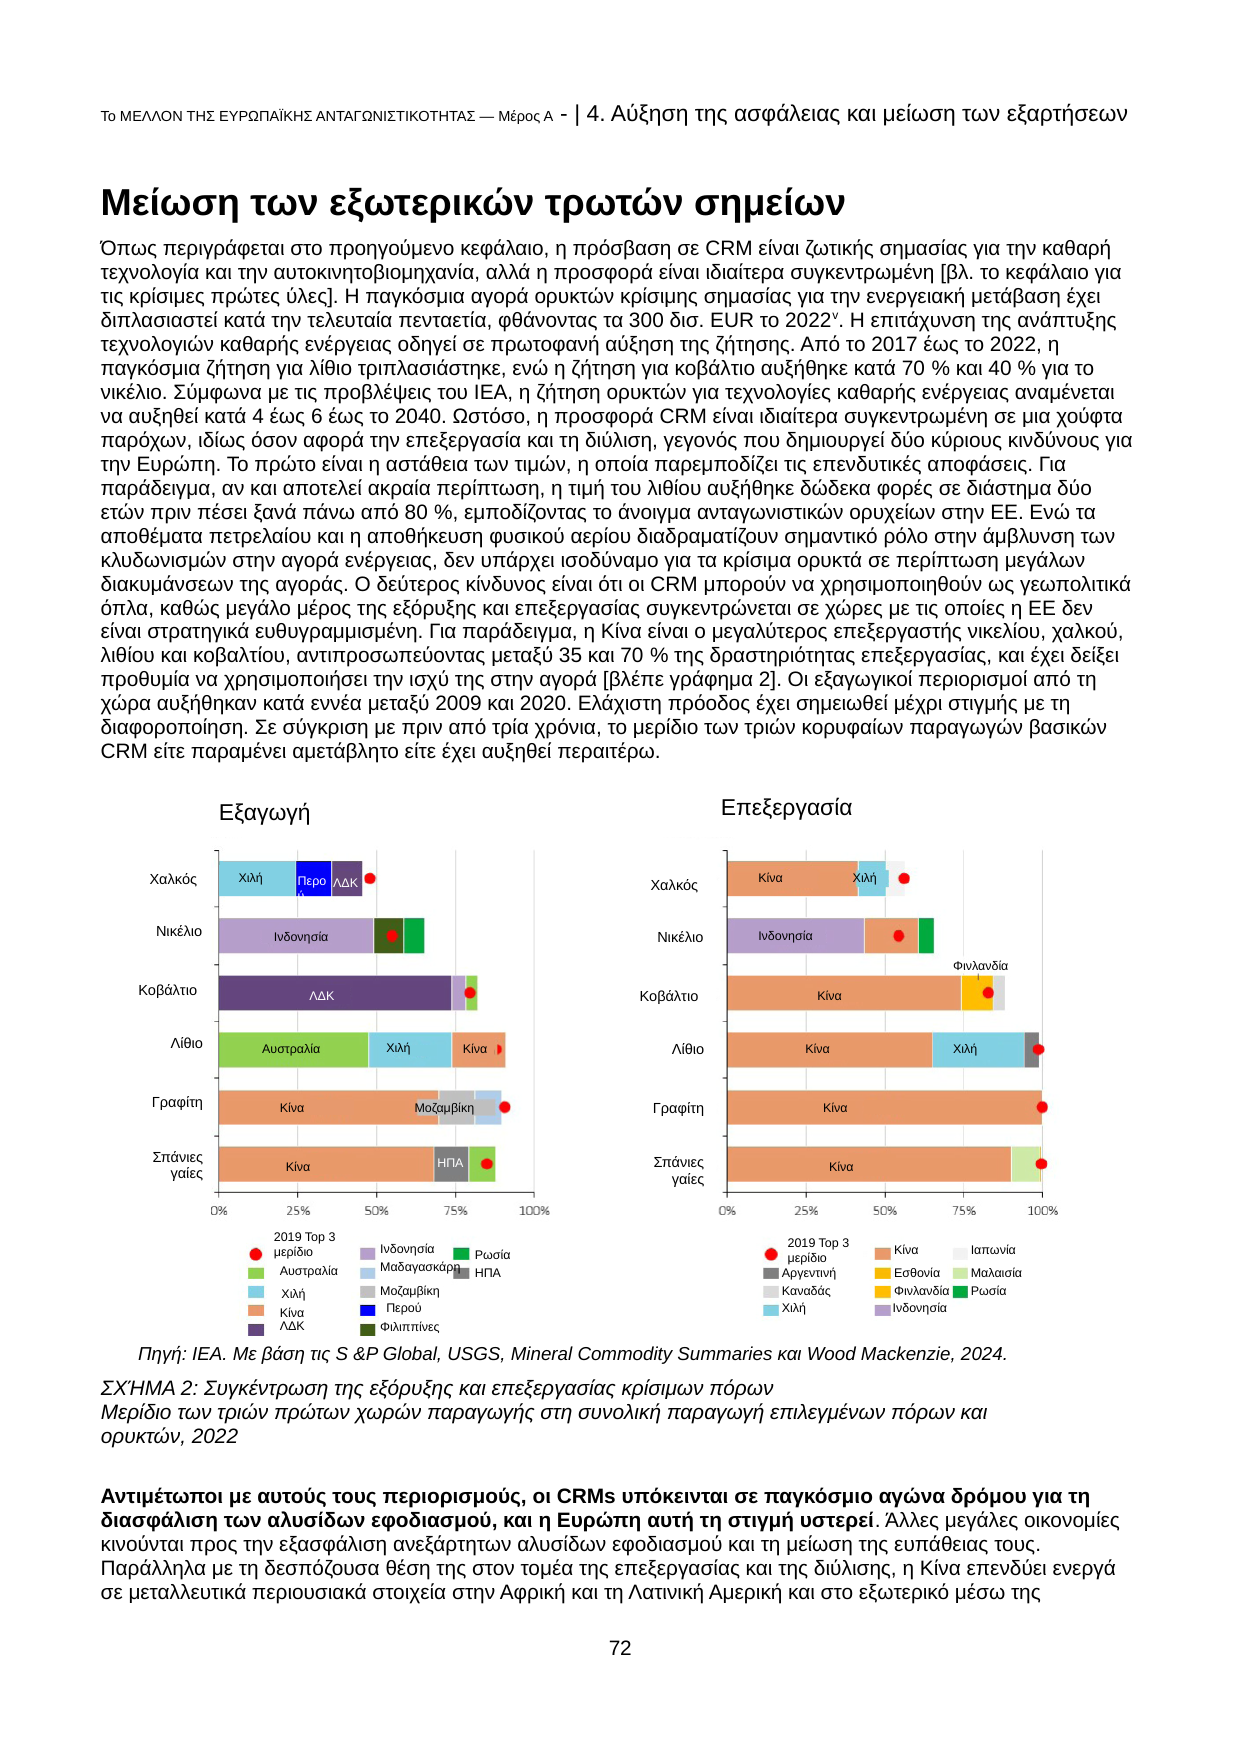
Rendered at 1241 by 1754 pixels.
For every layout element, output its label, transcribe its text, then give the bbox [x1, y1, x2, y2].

subtitle Μείωση των εξωτερικών τρωτών σημείων [100, 180, 1140, 223]
text Αντιμέτωποι με αυτούς τους περιορισμούς, οι CRMs υπόκεινται σε παγκόσμιο αγώνα δρόμου για τη διασφάλιση των αλυσίδων εφοδιασμού, και η Ευρώπη αυτή τη στιγμή υστερεί. Άλλες μεγάλες οικονομίες κινούνται προς την εξασφάλιση ανεξάρτητων αλυσίδων εφοδιασμού και τη μείωση της ευπάθειας τους. Παράλληλα με τη δεσπόζουσα θέση της στον τομέα της επεξεργασίας και της διύλισης, η Κίνα επενδύει ενεργά σε μεταλλευτικά περιουσιακά στοιχεία στην Αφρική και τη Λατινική Αμερική και στο εξωτερικό μέσω της [100, 1484, 1140, 1604]
text ΣΧΉΜΑ 2: Συγκέντρωση της εξόρυξης και επεξεργασίας κρίσιμων πόρων Μερίδιο των τριών πρώτων χωρών παραγωγής στη συνολική παραγωγή επιλεγμένων πόρων και ορυκτών, 2022 [101, 799, 1062, 1448]
text Όπως περιγράφεται στο προηγούμενο κεφάλαιο, η πρόσβαση σε CRM είναι ζωτικής σημασίας για την καθαρή τεχνολογία και την αυτοκινητοβιομηχανία, αλλά η προσφορά είναι ιδιαίτερα συγκεντρωμένη [βλ. το κεφάλαιο για τις κρίσιμες πρώτες ύλες]. Η παγκόσμια αγορά ορυκτών κρίσιμης σημασίας για την ενεργειακή μετάβαση έχει διπλασιαστεί κατά την τελευταία πενταετία, φθάνοντας τα 300 δισ. EUR το 2022. Η επιτάχυνση της ανάπτυξης τεχνολογιών καθαρής ενέργειας οδηγεί σε πρωτοφανή αύξηση της ζήτησης. Από το 2017 έως το 2022, η παγκόσμια ζήτηση για λίθιο τριπλασιάστηκε, ενώ η ζήτηση για κοβάλτιο αυξήθηκε κατά 70 % και 40 % για το νικέλιο. Σύμφωνα με τις προβλέψεις του ΙΕΑ, η ζήτηση ορυκτών για τεχνολογίες καθαρής ενέργειας αναμένεται να αυξηθεί κατά 4 έως 6 έως το 2040. Ωστόσο, η προσφορά CRM είναι ιδιαίτερα συγκεντρωμένη σε μια χούφτα παρόχων, ιδίως όσον αφορά την επεξεργασία και τη διύλιση, γεγονός που δημιουργεί δύο κύριους κινδύνους για την Ευρώπη. Το πρώτο είναι η αστάθεια των τιμών, η οποία παρεμποδίζει τις επενδυτικές αποφάσεις. Για παράδειγμα, αν και αποτελεί ακραία περίπτωση, η τιμή του λιθίου αυξήθηκε δώδεκα φορές σε διάστημα δύο ετών πριν πέσει ξανά πάνω από 80 %, εμποδίζοντας το άνοιγμα ανταγωνιστικών ορυχείων στην ΕΕ. Ενώ τα αποθέματα πετρελαίου και η αποθήκευση φυσικού αερίου διαδραματίζουν σημαντικό ρόλο στην άμβλυνση των κλυδωνισμών στην αγορά ενέργειας, δεν υπάρχει ισοδύναμο για τα κρίσιμα ορυκτά σε περίπτωση μεγάλων διακυμάνσεων της αγοράς. Ο δεύτερος κίνδυνος είναι ότι οι CRM μπορούν να χρησιμοποιηθούν ως γεωπολιτικά όπλα, καθώς μεγάλο μέρος της εξόρυξης και επεξεργασίας συγκεντρώνεται σε χώρες με τις οποίες η ΕΕ δεν είναι στρατηγικά ευθυγραμμισμένη. Για παράδειγμα, η Κίνα είναι ο μεγαλύτερος επεξεργαστής νικελίου, χαλκού, λιθίου και κοβαλτίου, αντιπροσωπεύοντας μεταξύ 35 και 70 % της δραστηριότητας επεξεργασίας, και έχει δείξει προθυμία να χρησιμοποιήσει την ισχύ της στην αγορά [βλέπε γράφημα 2]. Οι εξαγωγικοί περιορισμοί από τη χώρα αυξήθηκαν κατά εννέα μεταξύ 2009 και 2020. Ελάχιστη πρόοδος έχει σημειωθεί μέχρι στιγμής με τη διαφοροποίηση. Σε σύγκριση με πριν από τρία χρόνια, το μερίδιο των τριών κορυφαίων παραγωγών βασικών CRM είτε παραμένει αμετάβλητο είτε έχει αυξηθεί περαιτέρω. [100, 236, 1140, 763]
picture [211, 837, 1063, 1338]
